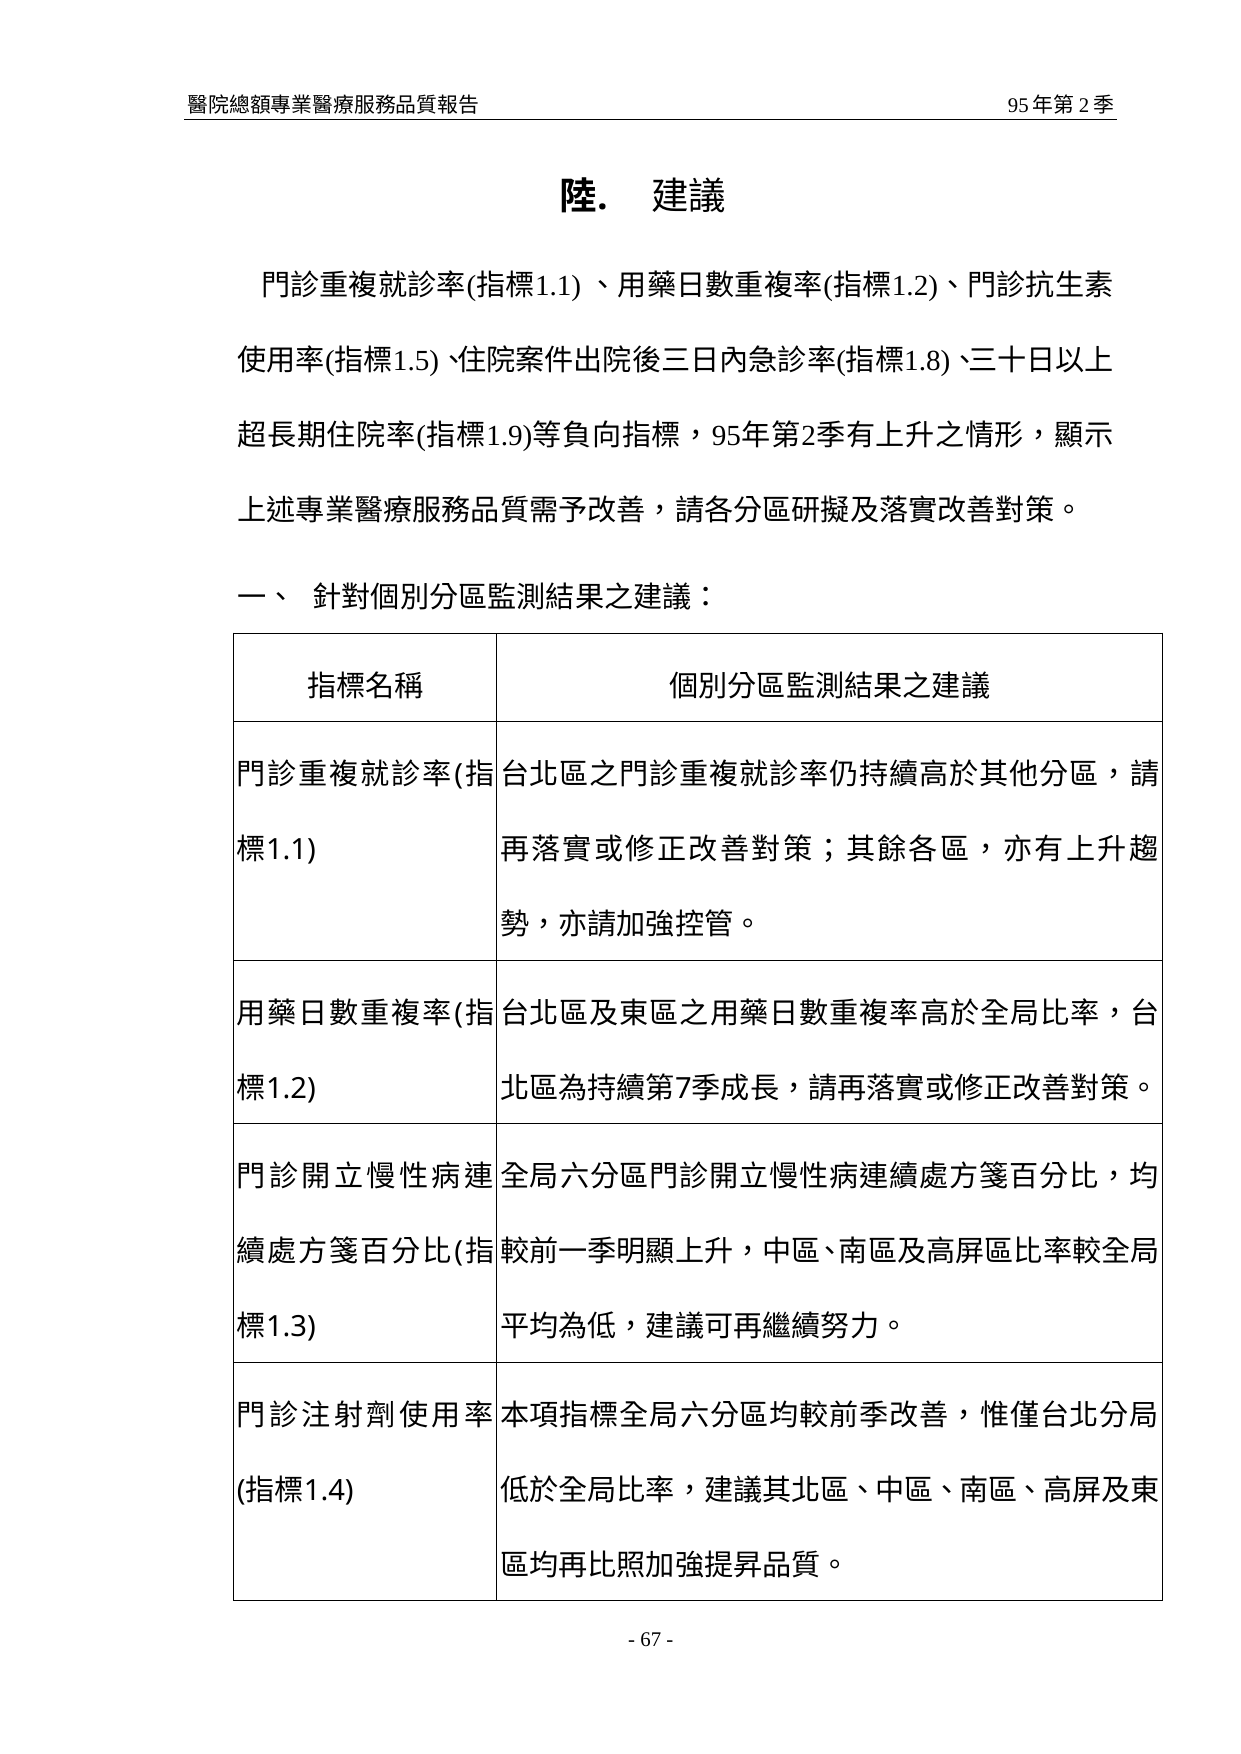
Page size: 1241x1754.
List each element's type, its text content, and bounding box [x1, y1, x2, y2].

table_cell 用藥日數重複率(指標1.2) [234, 961, 496, 1123]
list 針對個別分區監測結果之建議： [237, 557, 1114, 632]
table_cell 門診注射劑使用率(指標1.4) [234, 1363, 496, 1600]
subtitle 建議 [187, 157, 1098, 232]
table_header 個別分區監測結果之建議 [497, 634, 1162, 721]
table_header 指標名稱 [234, 634, 496, 721]
table_cell 台北區之門診重複就診率仍持續高於其他分區，請再落實或修正改善對策；其餘各區，亦有上升趨勢，亦請加強控管。 [497, 722, 1162, 959]
table_cell 本項指標全局六分區均較前季改善，惟僅台北分局低於全局比率，建議其北區、中區、南區、高屏及東區均再比照加強提昇品質。 [497, 1363, 1162, 1600]
table_cell 全局六分區門診開立慢性病連續處方箋百分比，均較前一季明顯上升，中區、南區及高屏區比率較全局平均為低，建議可再繼續努力。 [497, 1124, 1162, 1362]
table_cell 門診開立慢性病連續處方箋百分比(指標1.3) [234, 1124, 496, 1362]
text 門診重複就診率(指標1.1) 、用藥日數重複率(指標1.2)、門診抗生素使用率(指標1.5)、住院案件出院後三日內急診率(指標1.8)、三十日以上超長期住院率(指標1.9)等負向指標，95年第2季有上升之情形，顯示上述專業醫療服務品質需予改善，請各分區研擬及落實改善對策。 [237, 245, 1114, 545]
table_cell 門診重複就診率(指標1.1) [234, 722, 496, 959]
table_cell 台北區及東區之用藥日數重複率高於全局比率，台北區為持續第7季成長，請再落實或修正改善對策。 [497, 961, 1162, 1123]
